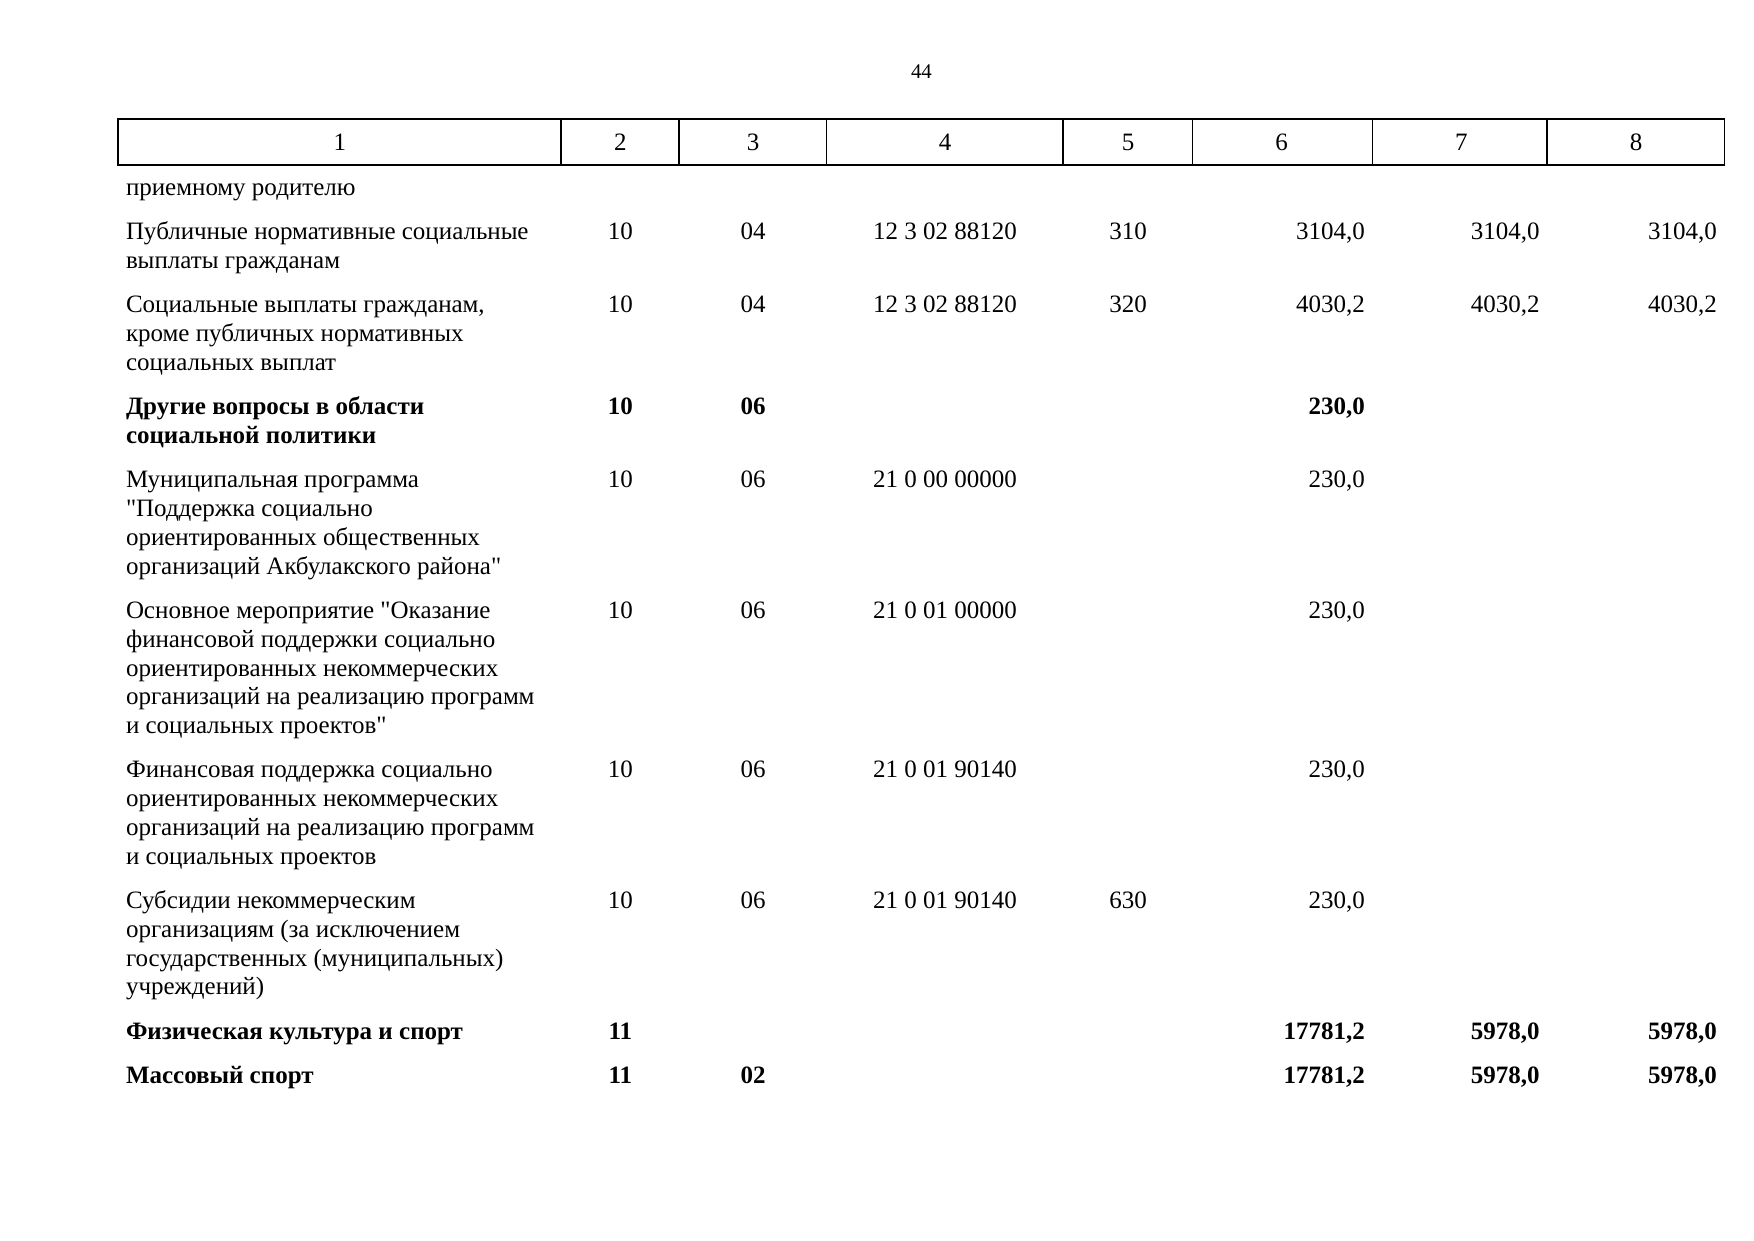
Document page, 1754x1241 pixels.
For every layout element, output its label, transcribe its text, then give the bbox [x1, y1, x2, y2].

table_cell 5978,0 [1547, 1008, 1724, 1052]
table_cell 17781,2 [1193, 1052, 1372, 1097]
table_cell [1063, 384, 1193, 457]
table_header [1064, 120, 1192, 164]
table_cell 5978,0 [1372, 1008, 1547, 1052]
table_cell 06 [679, 384, 827, 457]
table_cell 230,0 [1193, 877, 1372, 1008]
table_header 5 [1071, 128, 1185, 156]
table_header 6 [1201, 128, 1362, 156]
table_cell 04 [679, 209, 827, 282]
table_header [119, 120, 560, 164]
table_cell 11 [561, 1008, 679, 1052]
table_cell 310 [1063, 209, 1193, 282]
table_cell 21 0 00 00000 [827, 457, 1063, 587]
table_cell [1547, 457, 1724, 587]
table_cell [1372, 457, 1547, 587]
table_cell 10 [561, 209, 679, 282]
table_header [1548, 120, 1724, 164]
table_cell 10 [561, 282, 679, 383]
table_cell 17781,2 [1193, 1008, 1372, 1052]
table_cell Публичные нормативные социальные выплаты гражданам [118, 209, 561, 282]
table_cell [1193, 166, 1372, 208]
table_cell [1063, 457, 1193, 587]
table_cell 230,0 [1193, 747, 1372, 877]
table_header 1 [126, 128, 553, 156]
table_cell Физическая культура и спорт [118, 1008, 561, 1052]
table_cell [1547, 877, 1724, 1008]
table_header 8 [1555, 128, 1716, 156]
table_cell [1063, 166, 1193, 208]
table_cell 4030,2 [1193, 282, 1372, 383]
table_cell Муниципальная программа "Поддержка социально ориентированных общественных организаций Акбулакского района" [118, 457, 561, 587]
table_cell приемному родителю [118, 166, 561, 208]
table_cell 06 [679, 747, 827, 877]
table_header [1373, 120, 1546, 164]
table_header [1193, 120, 1372, 164]
table_header 2 [569, 128, 671, 156]
table_cell 4030,2 [1372, 282, 1547, 383]
table_cell [1372, 587, 1547, 747]
table_cell 02 [679, 1052, 827, 1097]
table_cell 3104,0 [1372, 209, 1547, 282]
table_cell [1063, 1052, 1193, 1097]
table_cell 4030,2 [1547, 282, 1724, 383]
table_cell 06 [679, 587, 827, 747]
table_cell 21 0 01 90140 [827, 747, 1063, 877]
table_header 4 [835, 128, 1055, 156]
table_cell [1372, 877, 1547, 1008]
table_cell 21 0 01 00000 [827, 587, 1063, 747]
table_cell 3104,0 [1547, 209, 1724, 282]
table_header [680, 120, 826, 164]
table_cell [561, 166, 679, 208]
table_cell 10 [561, 384, 679, 457]
table_cell 21 0 01 90140 [827, 877, 1063, 1008]
table_cell 10 [561, 747, 679, 877]
table_header [827, 120, 1062, 164]
table_cell [827, 384, 1063, 457]
table_cell [827, 1008, 1063, 1052]
table_header [562, 120, 678, 164]
table_cell Субсидии некоммерческим организациям (за исключением государственных (муниципальных) учреждений) [118, 877, 561, 1008]
table_cell 3104,0 [1193, 209, 1372, 282]
table_cell 06 [679, 457, 827, 587]
table_cell Финансовая поддержка социально ориентированных некоммерческих организаций на реализацию программ и социальных проектов [118, 747, 561, 877]
table_cell [1547, 384, 1724, 457]
table_cell [1547, 587, 1724, 747]
table_cell Основное мероприятие "Оказание финансовой поддержки социально ориентированных некоммерческих организаций на реализацию программ и социальных проектов" [118, 587, 561, 747]
table_cell [1372, 384, 1547, 457]
table_cell 04 [679, 282, 827, 383]
table_cell [679, 166, 827, 208]
table_cell 5978,0 [1547, 1052, 1724, 1097]
table_cell Массовый спорт [118, 1052, 561, 1097]
table_cell [1063, 747, 1193, 877]
table_cell Другие вопросы в области социальной политики [118, 384, 561, 457]
table_cell 230,0 [1193, 457, 1372, 587]
table_cell 10 [561, 877, 679, 1008]
table_header 7 [1380, 128, 1542, 156]
table_cell [827, 166, 1063, 208]
table_cell 630 [1063, 877, 1193, 1008]
table_cell [827, 1052, 1063, 1097]
table_cell [679, 1008, 827, 1052]
table_cell 230,0 [1193, 587, 1372, 747]
table_cell [1547, 166, 1724, 208]
table_cell [1063, 587, 1193, 747]
table_cell [1372, 166, 1547, 208]
table_cell 10 [561, 587, 679, 747]
table_cell [1372, 747, 1547, 877]
table_cell 230,0 [1193, 384, 1372, 457]
table_cell [1547, 747, 1724, 877]
table_cell 12 3 02 88120 [827, 209, 1063, 282]
table_cell Социальные выплаты гражданам, кроме публичных нормативных социальных выплат [118, 282, 561, 383]
table_header 3 [687, 128, 819, 156]
table_cell 11 [561, 1052, 679, 1097]
table_cell 10 [561, 457, 679, 587]
table_cell 5978,0 [1372, 1052, 1547, 1097]
table_cell 12 3 02 88120 [827, 282, 1063, 383]
table_cell 06 [679, 877, 827, 1008]
table_cell [1063, 1008, 1193, 1052]
table_cell 320 [1063, 282, 1193, 383]
